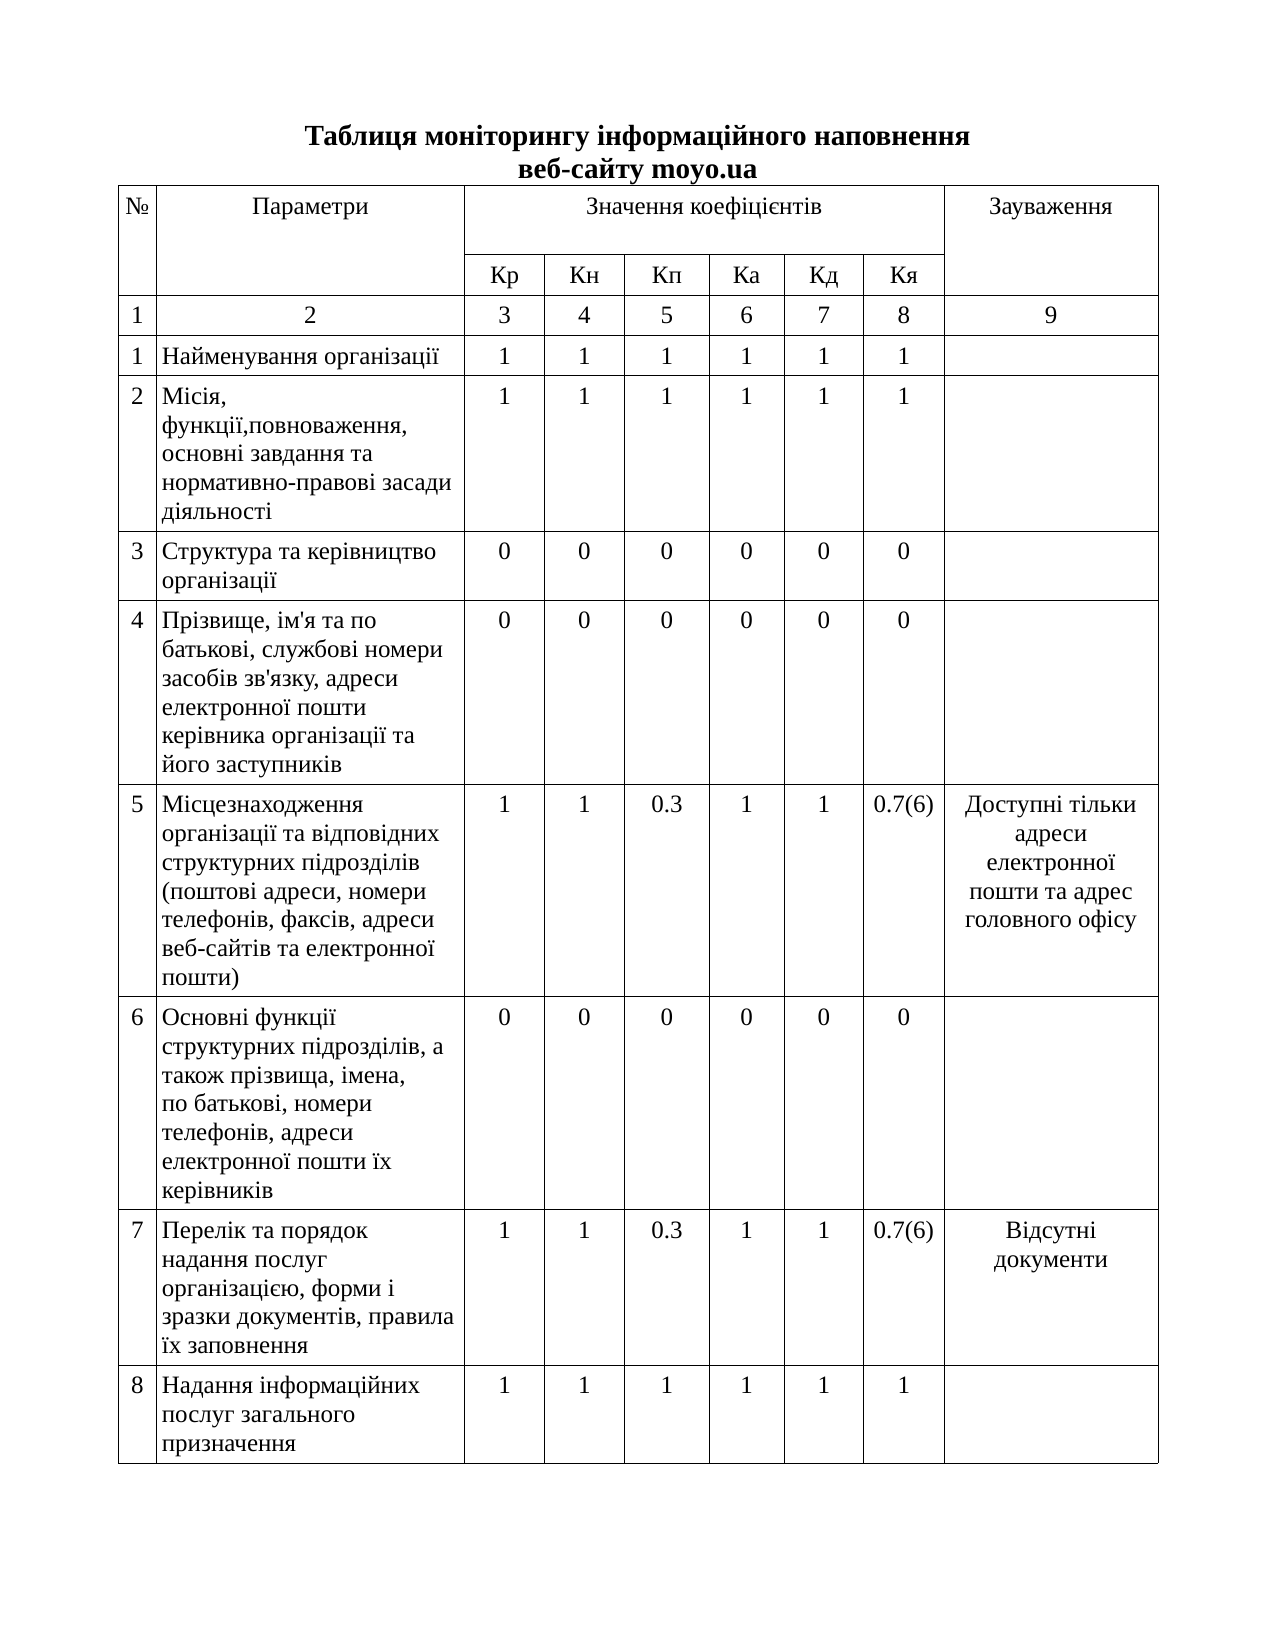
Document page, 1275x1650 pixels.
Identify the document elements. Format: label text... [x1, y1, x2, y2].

table_cell Структура та керівництво організації [157, 532, 464, 599]
table_cell 0 [864, 532, 944, 599]
table_cell 1 [785, 1366, 863, 1462]
table_cell 1 [545, 376, 624, 531]
table_cell 2 [157, 296, 464, 335]
table_cell 0 [785, 532, 863, 599]
table_cell [945, 336, 1158, 375]
table_cell 0 [465, 601, 544, 784]
table_header № [119, 186, 156, 294]
table_cell 9 [945, 296, 1158, 335]
table_cell 0 [625, 532, 709, 599]
table_cell 0.3 [625, 1210, 709, 1364]
table_cell 8 [864, 296, 944, 335]
table_cell Основні функції структурних підрозділів, а також прізвища, імена, по батькові, номери телефонів, адреси електронної пошти їх керівників [157, 997, 464, 1209]
table_cell 0 [785, 997, 863, 1209]
table_cell 1 [625, 1366, 709, 1462]
table_cell [945, 376, 1158, 531]
table_cell 0.3 [625, 785, 709, 996]
table_cell 3 [119, 532, 156, 599]
table_cell 0 [465, 532, 544, 599]
table_cell Кн [545, 255, 624, 294]
table_cell 1 [465, 376, 544, 531]
table_cell 1 [119, 336, 156, 375]
table_cell [945, 997, 1158, 1209]
table_cell Місцезнаходження організації та відповідних структурних підрозділів (поштові адреси, номери телефонів, факсів, адреси веб-сайтів та електронної пошти) [157, 785, 464, 996]
table_cell 5 [625, 296, 709, 335]
table_cell 1 [864, 336, 944, 375]
table_cell Найменування організації [157, 336, 464, 375]
table_cell 0 [785, 601, 863, 784]
table_cell Надання інформаційних послуг загального призначення [157, 1366, 464, 1462]
table_cell 1 [864, 1366, 944, 1462]
table_cell 0.7(6) [864, 785, 944, 996]
table_cell [945, 601, 1158, 784]
table_cell 1 [545, 336, 624, 375]
table_cell 1 [710, 376, 784, 531]
table_cell 6 [119, 997, 156, 1209]
table_cell 1 [625, 376, 709, 531]
table_cell 7 [119, 1210, 156, 1364]
table_cell Ка [710, 255, 784, 294]
table_cell 0 [710, 532, 784, 599]
table_cell 1 [545, 785, 624, 996]
table_cell Кр [465, 255, 544, 294]
table_cell 0 [545, 997, 624, 1209]
table_cell 0 [710, 997, 784, 1209]
table_cell Доступні тільки адреси електронної пошти та адрес головного офісу [945, 785, 1158, 996]
table_cell 0 [545, 532, 624, 599]
table_cell 4 [119, 601, 156, 784]
table_cell 1 [545, 1366, 624, 1462]
table_cell 1 [465, 1210, 544, 1364]
text веб-сайту moyo.ua [118, 152, 1157, 185]
table_cell 0 [864, 601, 944, 784]
table_cell Місія, функції,повноваження, основні завдання та нормативно-правові засади діяльності [157, 376, 464, 531]
table_cell Відсутні документи [945, 1210, 1158, 1364]
table_header Зауваження [945, 186, 1158, 294]
table_cell 1 [465, 336, 544, 375]
table_header Значення коефіцієнтів [465, 186, 944, 254]
table_cell 2 [119, 376, 156, 531]
table_header Параметри [157, 186, 464, 294]
table_cell 1 [785, 785, 863, 996]
table_cell 8 [119, 1366, 156, 1462]
table_cell 0 [625, 997, 709, 1209]
table_cell 0 [710, 601, 784, 784]
table_cell [945, 532, 1158, 599]
table_cell 1 [465, 1366, 544, 1462]
table_cell 0 [545, 601, 624, 784]
table_cell 7 [785, 296, 863, 335]
table_cell 1 [785, 336, 863, 375]
table_cell Прізвище, ім'я та по батькові, службові номери засобів зв'язку, адреси електронної пошти керівника організації та його заступників [157, 601, 464, 784]
table_cell 1 [710, 785, 784, 996]
table_cell Кя [864, 255, 944, 294]
table_cell 4 [545, 296, 624, 335]
table_cell 1 [710, 1366, 784, 1462]
table_cell 1 [864, 376, 944, 531]
table_cell Перелік та порядок надання послуг організацією, форми і зразки документів, правила їх заповнення [157, 1210, 464, 1364]
table_cell 0 [625, 601, 709, 784]
table_cell 1 [465, 785, 544, 996]
table_cell 1 [710, 1210, 784, 1364]
table_cell 1 [119, 296, 156, 335]
table_cell Кп [625, 255, 709, 294]
table_cell 0 [864, 997, 944, 1209]
table_cell Кд [785, 255, 863, 294]
table_cell [945, 1366, 1158, 1462]
table_cell 1 [785, 376, 863, 531]
table_cell 1 [785, 1210, 863, 1364]
table_cell 1 [545, 1210, 624, 1364]
text Таблиця моніторингу інформаційного наповнення [118, 118, 1157, 152]
table_cell 0 [465, 997, 544, 1209]
table_cell 3 [465, 296, 544, 335]
table_cell 6 [710, 296, 784, 335]
table_cell 1 [710, 336, 784, 375]
table_cell 5 [119, 785, 156, 996]
table_cell 1 [625, 336, 709, 375]
table_cell 0.7(6) [864, 1210, 944, 1364]
